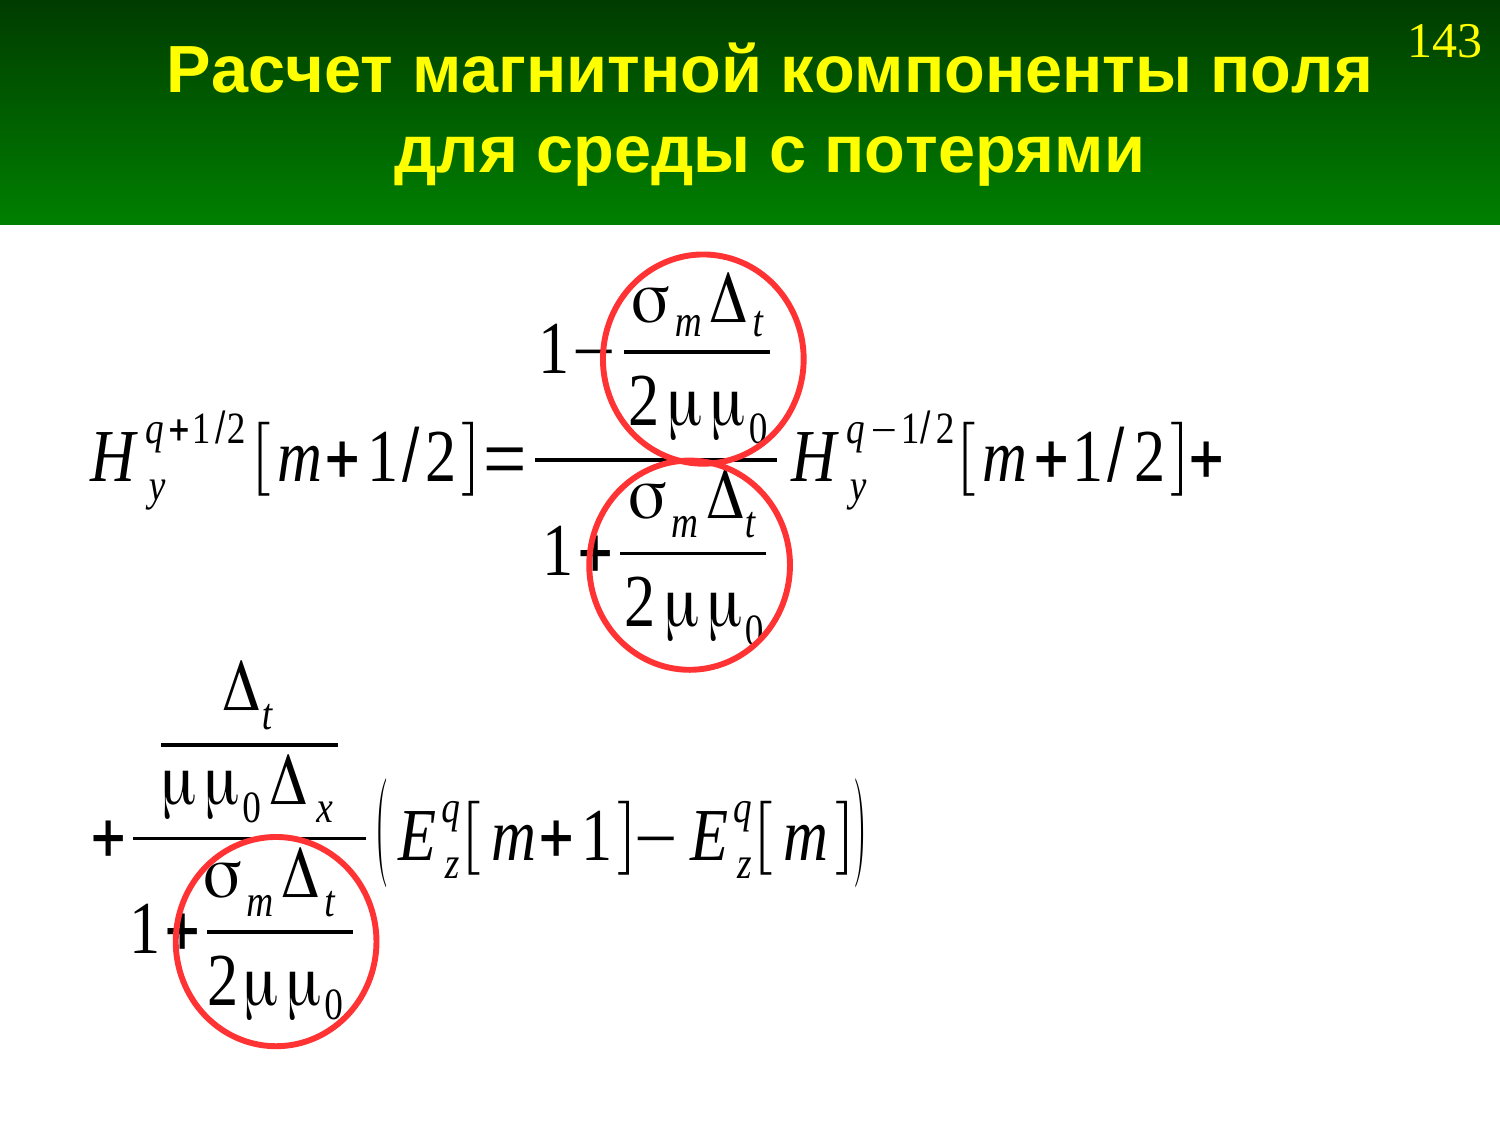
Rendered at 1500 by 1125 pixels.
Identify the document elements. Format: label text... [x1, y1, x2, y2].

chart [179, 840, 373, 1032]
chart [606, 266, 800, 460]
title Расчет магнитной компоненты поля для среды с потерями [100, 7, 1441, 204]
chart [71, 266, 1244, 1032]
chart [593, 465, 787, 666]
